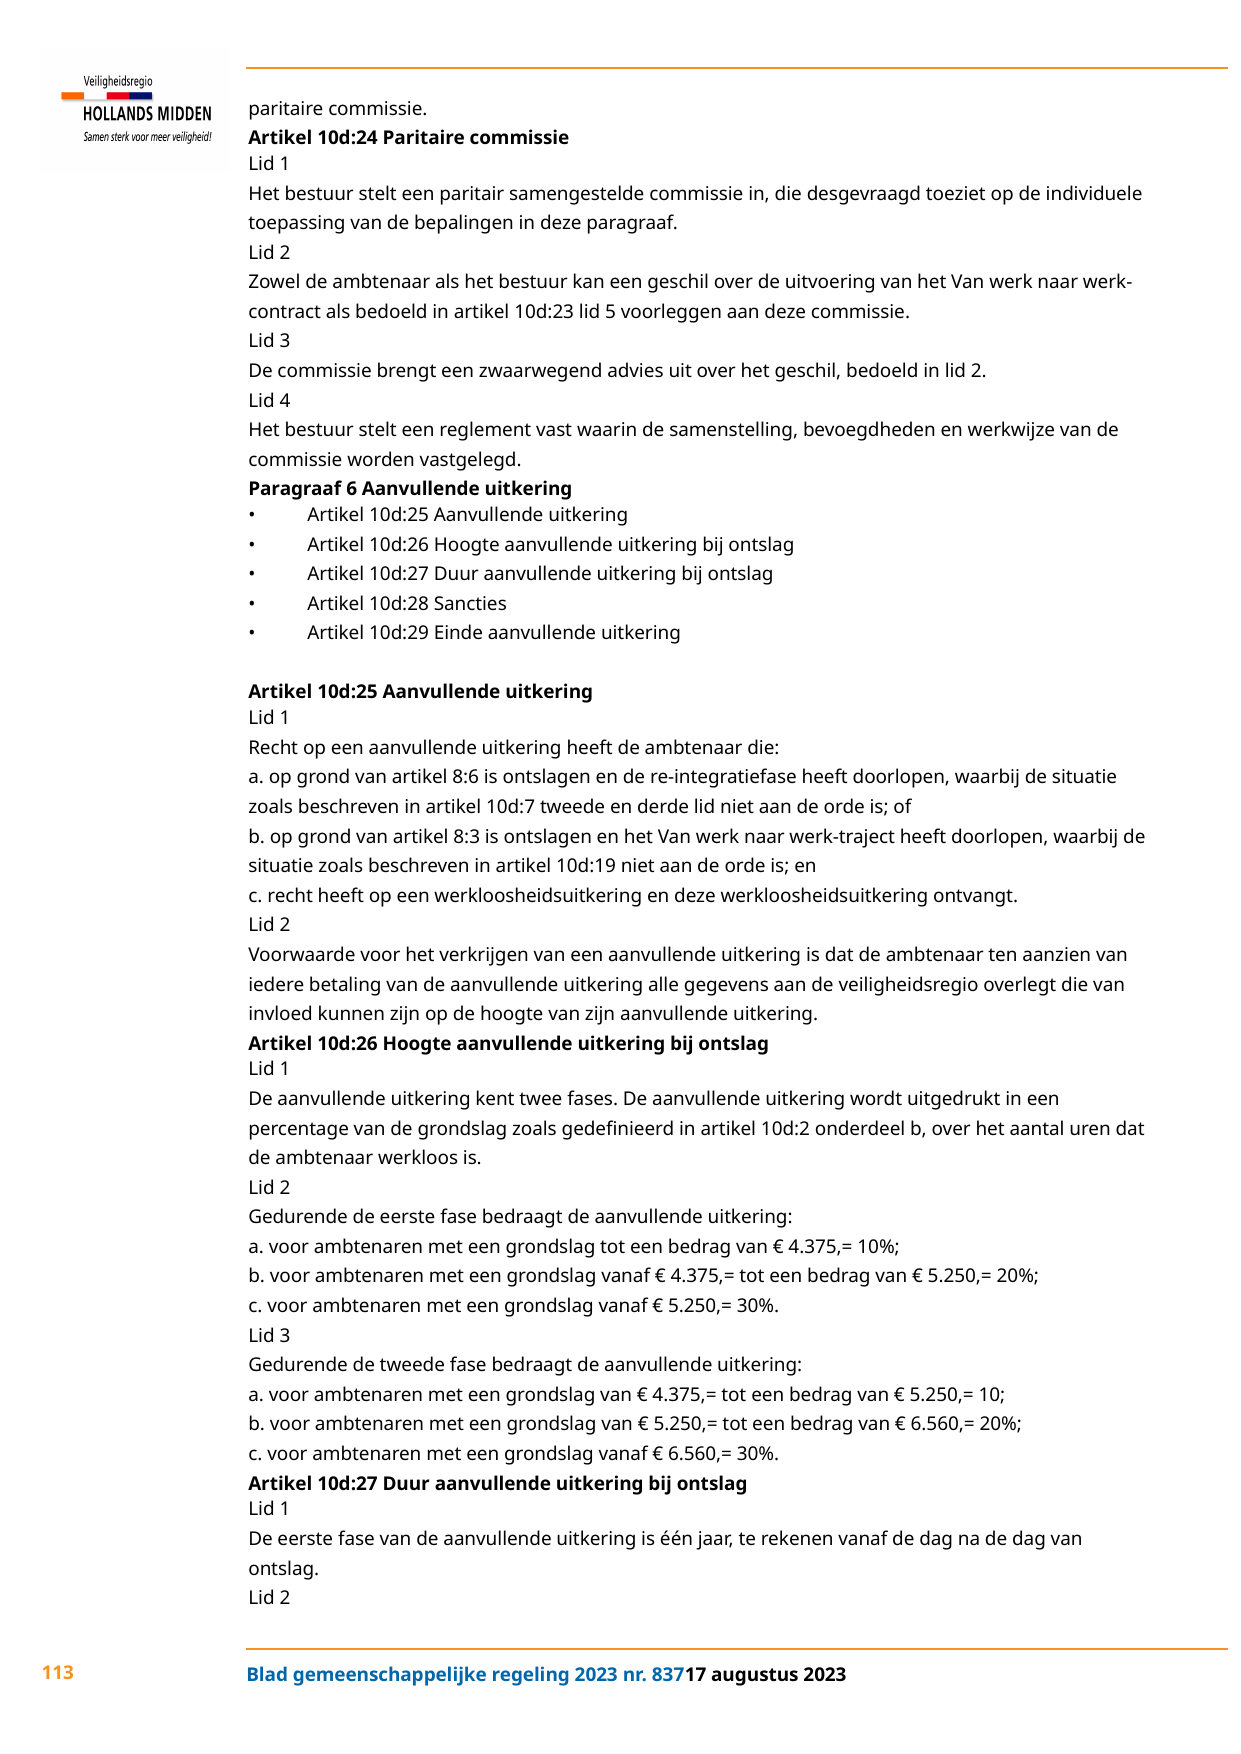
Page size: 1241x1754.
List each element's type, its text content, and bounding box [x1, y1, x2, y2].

text Artikel 10d:26 Hoogte aanvullende uitkering bij ontslag [248, 1030, 1152, 1056]
text b. voor ambtenaren met een grondslag vanaf € 4.375,= tot een bedrag van € 5.250,= 20%; [248, 1263, 1152, 1288]
text De eerste fase van de aanvullende uitkering is één jaar, te rekenen vanaf de dag na de dag van ontslag. [248, 1525, 1152, 1580]
text Het bestuur stelt een paritair samengestelde commissie in, die desgevraagd toeziet op de individuele toepassing van de bepalingen in deze paragraaf. [248, 180, 1152, 235]
text Lid 3 [248, 328, 1152, 353]
text Lid 4 [248, 387, 1152, 412]
picture [41, 47, 231, 172]
list Artikel 10d:28 Sancties [248, 590, 1152, 616]
text Gedurende de tweede fase bedraagt de aanvullende uitkering: [248, 1351, 1152, 1377]
text b. voor ambtenaren met een grondslag van € 5.250,= tot een bedrag van € 6.560,= 20%; [248, 1411, 1152, 1436]
text c. recht heeft op een werkloosheidsuitkering en deze werkloosheidsuitkering ontvangt. [248, 882, 1152, 908]
text Artikel 10d:27 Duur aanvullende uitkering bij ontslag [248, 1470, 1152, 1496]
list Artikel 10d:26 Hoogte aanvullende uitkering bij ontslag [248, 531, 1152, 557]
text Het bestuur stelt een reglement vast waarin de samenstelling, bevoegdheden en werkwijze van de commissie worden vastgelegd. [248, 416, 1152, 472]
text Artikel 10d:24 Paritaire commissie [248, 124, 1152, 150]
text De aanvullende uitkering kent twee fases. De aanvullende uitkering wordt uitgedrukt in een percentage van de grondslag zoals gedefinieerd in artikel 10d:2 onderdeel b, over het aantal uren dat de ambtenaar werkloos is. [248, 1085, 1152, 1170]
text Gedurende de eerste fase bedraagt de aanvullende uitkering: [248, 1203, 1152, 1229]
text Lid 1 [248, 1056, 1152, 1081]
text a. voor ambtenaren met een grondslag van € 4.375,= tot een bedrag van € 5.250,= 10; [248, 1381, 1152, 1407]
list Artikel 10d:25 Aanvullende uitkering [248, 501, 1152, 527]
text a. op grond van artikel 8:6 is ontslagen en de re-integratiefase heeft doorlopen, waarbij de situatie zoals beschreven in artikel 10d:7 tweede en derde lid niet aan de orde is; of [248, 764, 1152, 819]
text c. voor ambtenaren met een grondslag vanaf € 6.560,= 30%. [248, 1440, 1152, 1466]
text Voorwaarde voor het verkrijgen van een aanvullende uitkering is dat de ambtenaar ten aanzien van iedere betaling van de aanvullende uitkering alle gegevens aan de veiligheidsregio overlegt die van invloed kunnen zijn op de hoogte van zijn aanvullende uitkering. [248, 941, 1152, 1026]
text Lid 1 [248, 704, 1152, 730]
text Lid 2 [248, 912, 1152, 937]
text paritaire commissie. [248, 95, 1152, 121]
text Recht op een aanvullende uitkering heeft de ambtenaar die: [248, 734, 1152, 760]
text Paragraaf 6 Aanvullende uitkering [248, 476, 1152, 501]
text a. voor ambtenaren met een grondslag tot een bedrag van € 4.375,= 10%; [248, 1233, 1152, 1259]
text c. voor ambtenaren met een grondslag vanaf € 5.250,= 30%. [248, 1292, 1152, 1318]
text b. op grond van artikel 8:3 is ontslagen en het Van werk naar werk-traject heeft doorlopen, waarbij de situatie zoals beschreven in artikel 10d:19 niet aan de orde is; en [248, 823, 1152, 878]
text Zowel de ambtenaar als het bestuur kan een geschil over de uitvoering van het Van werk naar werk-contract als bedoeld in artikel 10d:23 lid 5 voorleggen aan deze commissie. [248, 268, 1152, 324]
text Lid 2 [248, 239, 1152, 264]
text Artikel 10d:25 Aanvullende uitkering [248, 679, 1152, 704]
text Lid 1 [248, 150, 1152, 176]
text Lid 2 [248, 1584, 1152, 1610]
text Lid 3 [248, 1322, 1152, 1348]
text De commissie brengt een zwaarwegend advies uit over het geschil, bedoeld in lid 2. [248, 357, 1152, 383]
text Lid 2 [248, 1174, 1152, 1200]
text Lid 1 [248, 1496, 1152, 1521]
list Artikel 10d:27 Duur aanvullende uitkering bij ontslag [248, 560, 1152, 586]
list Artikel 10d:29 Einde aanvullende uitkering [248, 619, 1152, 645]
